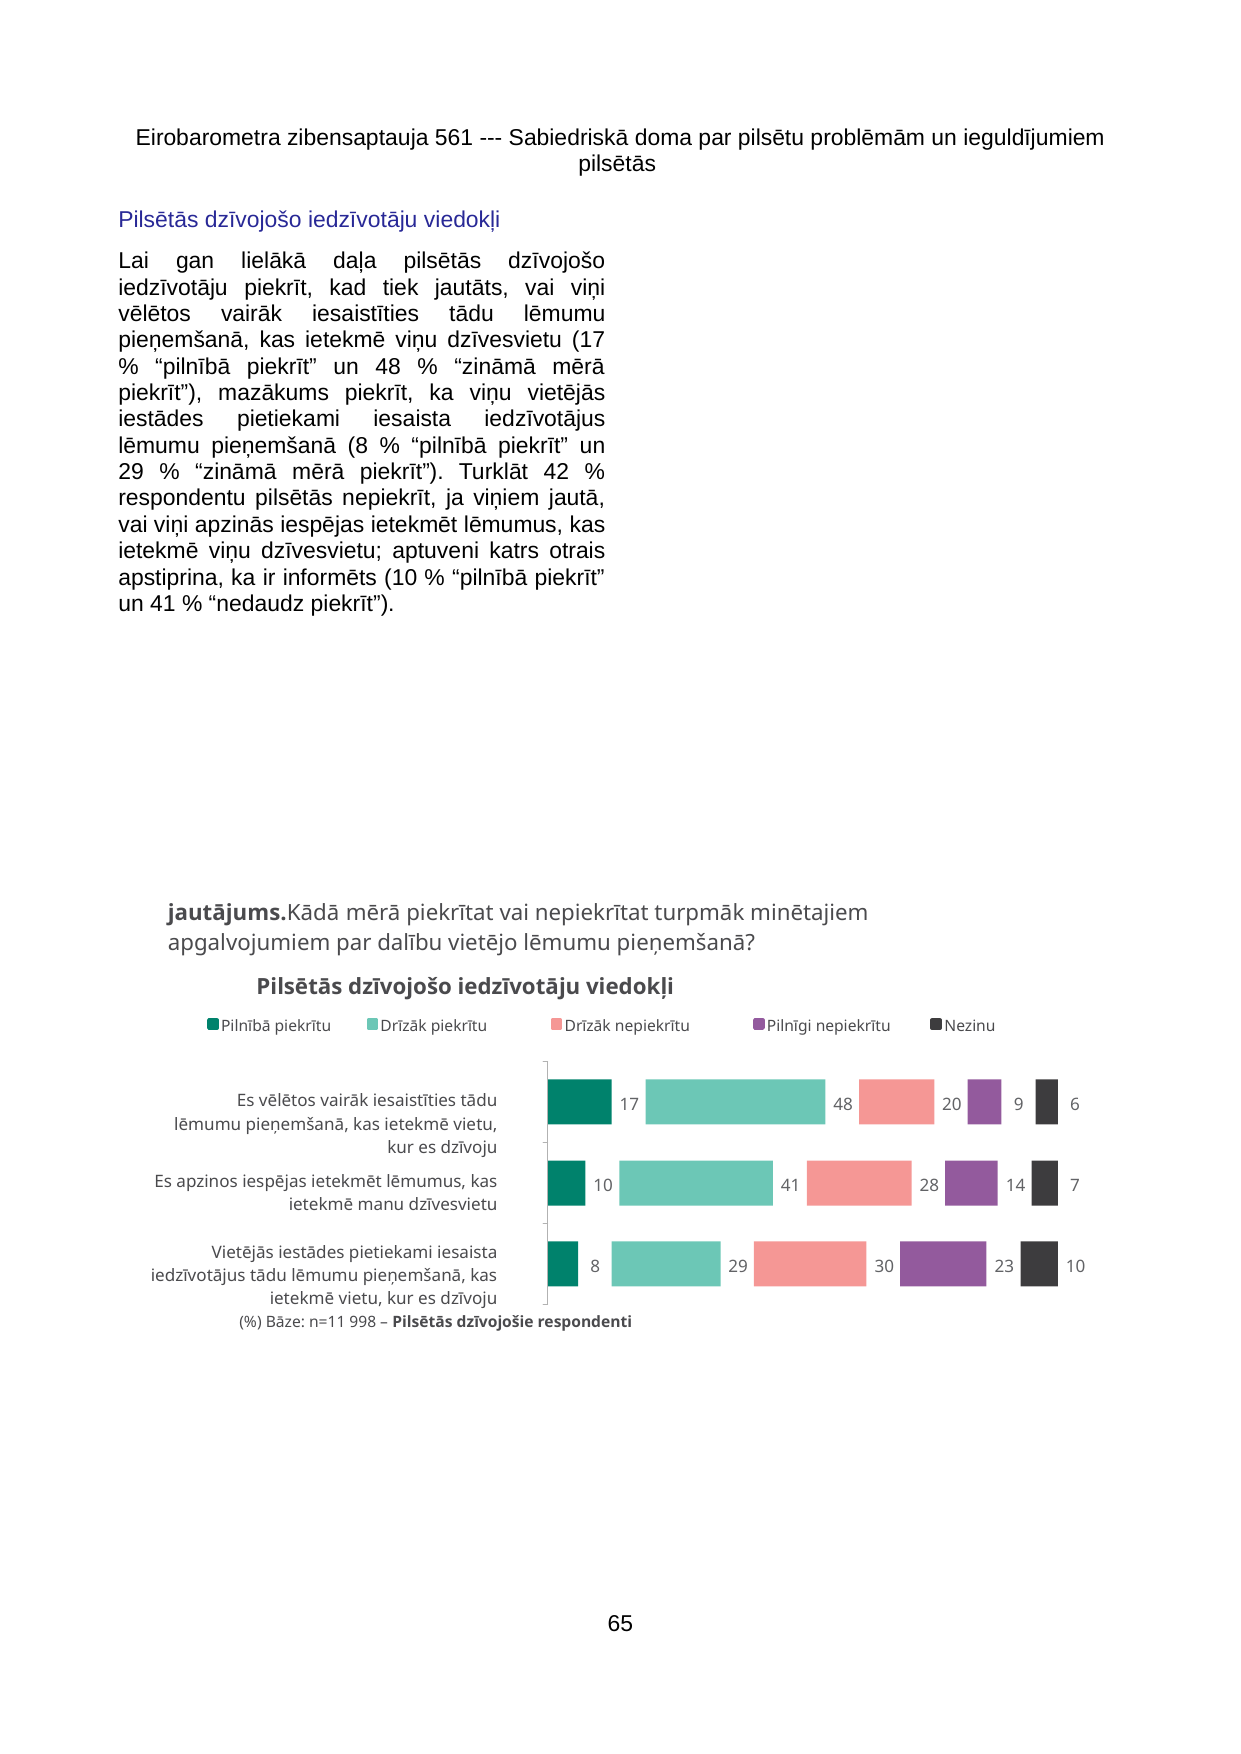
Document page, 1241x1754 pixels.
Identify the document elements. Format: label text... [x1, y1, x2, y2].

text Lai gan lielākā daļa pilsētās dzīvojošo iedzīvotāju piekrīt, kad tiek jautāts, vai viņi vēlētos vairāk iesaistīties tādu lēmumu pieņemšanā, kas ietekmē viņu dzīvesvietu (17 % “pilnībā piekrīt” un 48 % “zināmā mērā piekrīt”), mazākums piekrīt, ka viņu vietējās iestādes pietiekami iesaista iedzīvotājus lēmumu pieņemšanā (8 % “pilnībā piekrīt” un 29 % “zināmā mērā piekrīt”). Turklāt 42 % respondentu pilsētās nepiekrīt, ja viņiem jautā, vai viņi apzinās iespējas ietekmēt lēmumus, kas ietekmē viņu dzīvesvietu; aptuveni katrs otrais apstiprina, ka ir informēts (10 % “pilnībā piekrīt” un 41 % “nedaudz piekrīt”). [118, 247, 605, 616]
text Pilsētās dzīvojošo iedzīvotāju viedokļi [118, 206, 605, 233]
